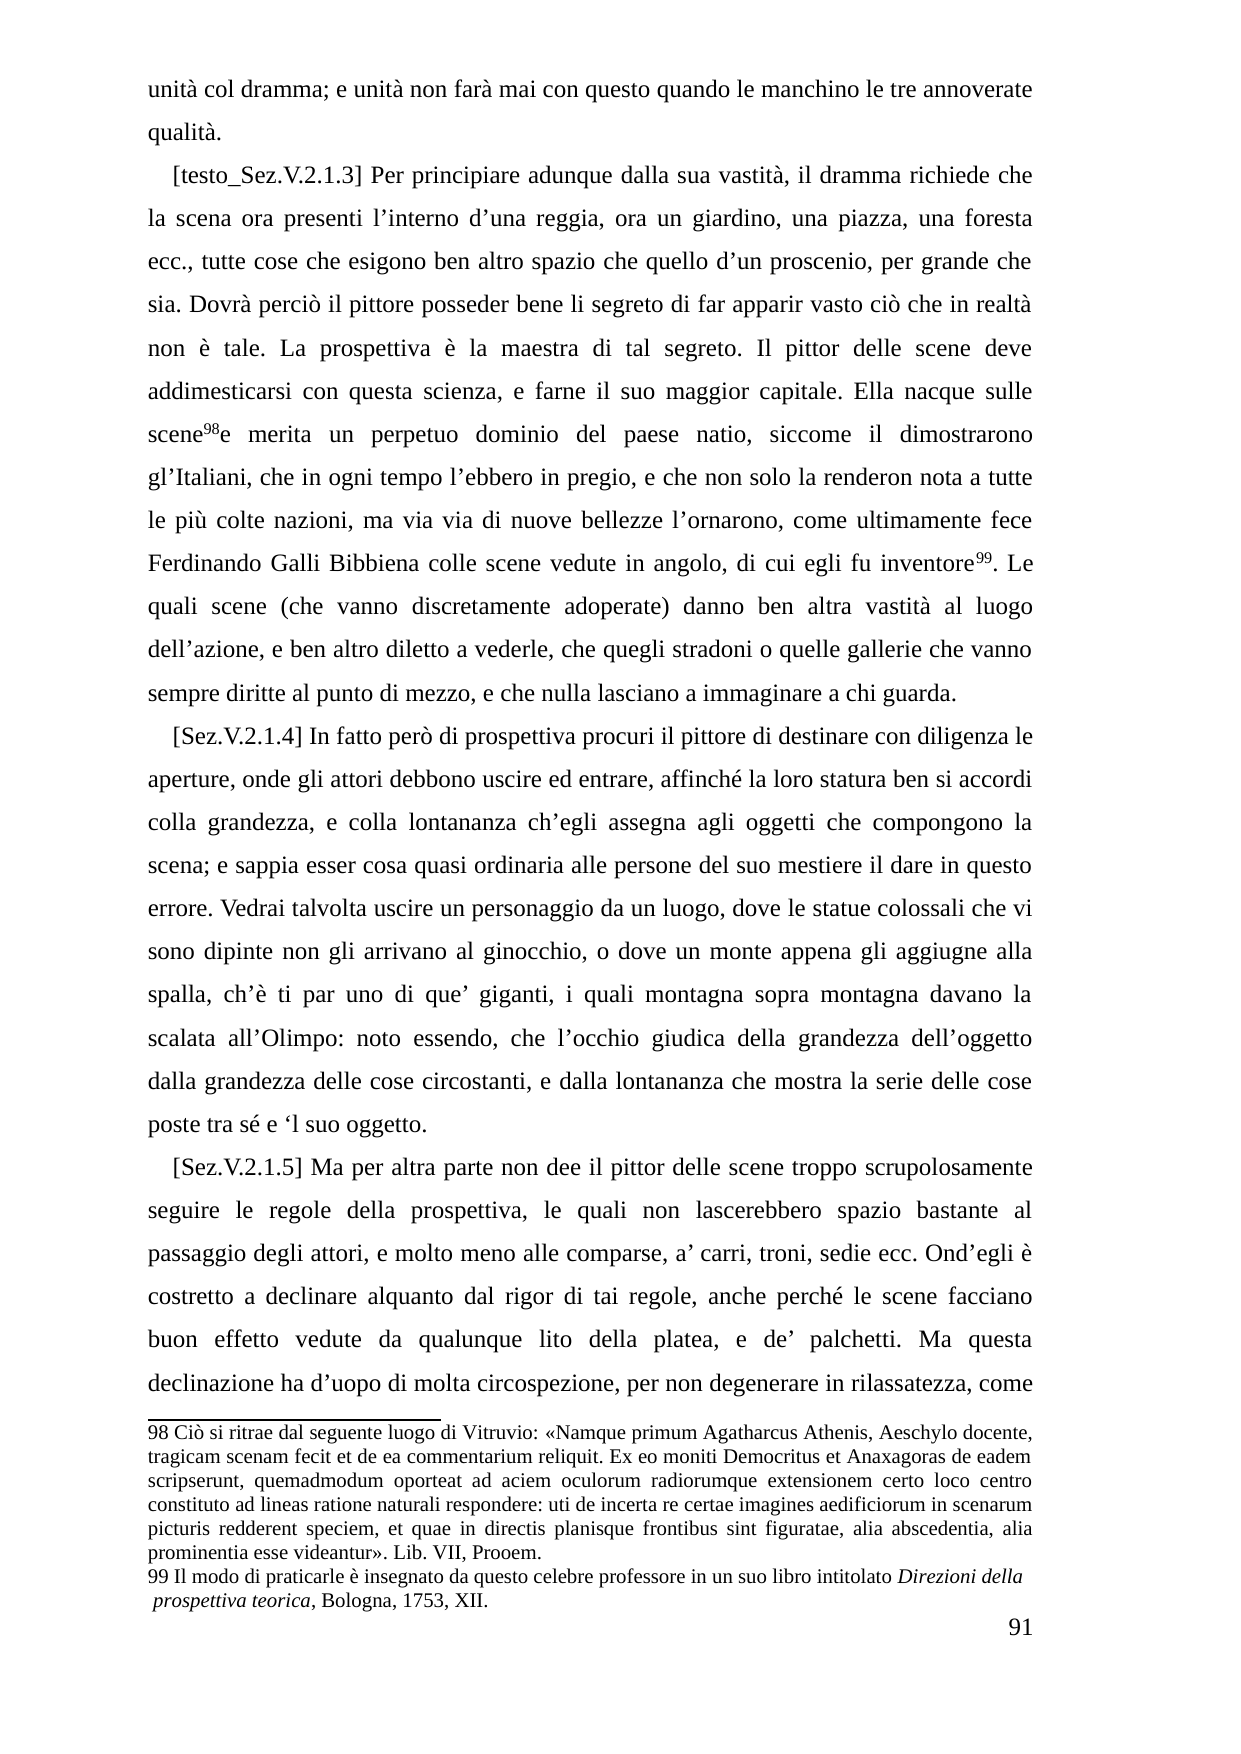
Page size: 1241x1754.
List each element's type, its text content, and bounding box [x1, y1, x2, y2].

text [Sez.V.2.1.4] In fatto però di prospettiva procuri il pittore di destinare con diligenza le aperture, onde gli attori debbono uscire ed entrare, affinché la loro statura ben si accordi colla grandezza, e colla lontananza ch’egli assegna agli oggetti che compongono la scena; e sappia esser cosa quasi ordinaria alle persone del suo mestiere il dare in questo errore. Vedrai talvolta uscire un personaggio da un luogo, dove le statue colossali che vi sono dipinte non gli arrivano al ginocchio, o dove un monte appena gli aggiugne alla spalla, ch’è ti par uno di que’ giganti, i quali montagna sopra montagna davano la scalata all’Olimpo: noto essendo, che l’occhio giudica della grandezza dell’oggetto dalla grandezza delle cose circostanti, e dalla lontananza che mostra la serie delle cose poste tra sé e ‘l suo oggetto. [148, 721, 1033, 1138]
text [Sez.V.2.1.5] Ma per altra parte non dee il pittor delle scene troppo scrupolosamente seguire le regole della prospettiva, le quali non lascerebbero spazio bastante al passaggio degli attori, e molto meno alle comparse, a’ carri, troni, sedie ecc. Ond’egli è costretto a declinare alquanto dal rigor di tai regole, anche perché le scene facciano buon effetto vedute da qualunque lito della platea, e de’ palchetti. Ma questa declinazione ha d’uopo di molta circospezione, per non degenerare in rilassatezza, come [148, 1152, 1033, 1396]
text unità col dramma; e unità non farà mai con questo quando le manchino le tre annoverate qualità. [148, 74, 1033, 146]
text [testo_Sez.V.2.1.3] Per principiare adunque dalla sua vastità, il dramma richiede che la scena ora presenti l’interno d’una reggia, ora un giardino, una piazza, una foresta ecc., tutte cose che esigono ben altro spazio che quello d’un proscenio, per grande che sia. Dovrà perciò il pittore posseder bene li segreto di far apparir vasto ciò che in realtà non è tale. La prospettiva è la maestra di tal segreto. Il pittor delle scene deve addimesticarsi con questa scienza, e farne il suo maggior capitale. Ella nacque sulle scenee merita un perpetuo dominio del paese natio, siccome il dimostrarono gl’Italiani, che in ogni tempo l’ebbero in pregio, e che non solo la renderon nota a tutte le più colte nazioni, ma via via di nuove bellezze l’ornarono, come ultimamente fece Ferdinando Galli Bibbiena colle scene vedute in angolo, di cui egli fu inventore. Le quali scene (che vanno discretamente adoperate) danno ben altra vastità al luogo dell’azione, e ben altro diletto a vederle, che quegli stradoni o quelle gallerie che vanno sempre diritte al punto di mezzo, e che nulla lasciano a immaginare a chi guarda. [148, 160, 1033, 706]
text Il modo di praticarle è insegnato da questo celebre professore in un suo libro intitolato Direzioni della [148, 1564, 1033, 1588]
text prospettiva teorica, Bologna, 1753, XII. [148, 1588, 1033, 1612]
text Ciò si ritrae dal seguente luogo di Vitruvio: «Namque primum Agatharcus Athenis, Aeschylo docente, tragicam scenam fecit et de ea commentarium reliquit. Ex eo moniti Democritus et Anaxagoras de eadem scripserunt, quemadmodum oporteat ad aciem oculorum radiorumque extensionem certo loco centro constituto ad lineas ratione naturali respondere: uti de incerta re certae imagines aedificiorum in scenarum picturis redderent speciem, et quae in directis planisque frontibus sint figuratae, alia abscedentia, alia prominentia esse videantur». Lib. VII, Prooem. [148, 1420, 1033, 1564]
